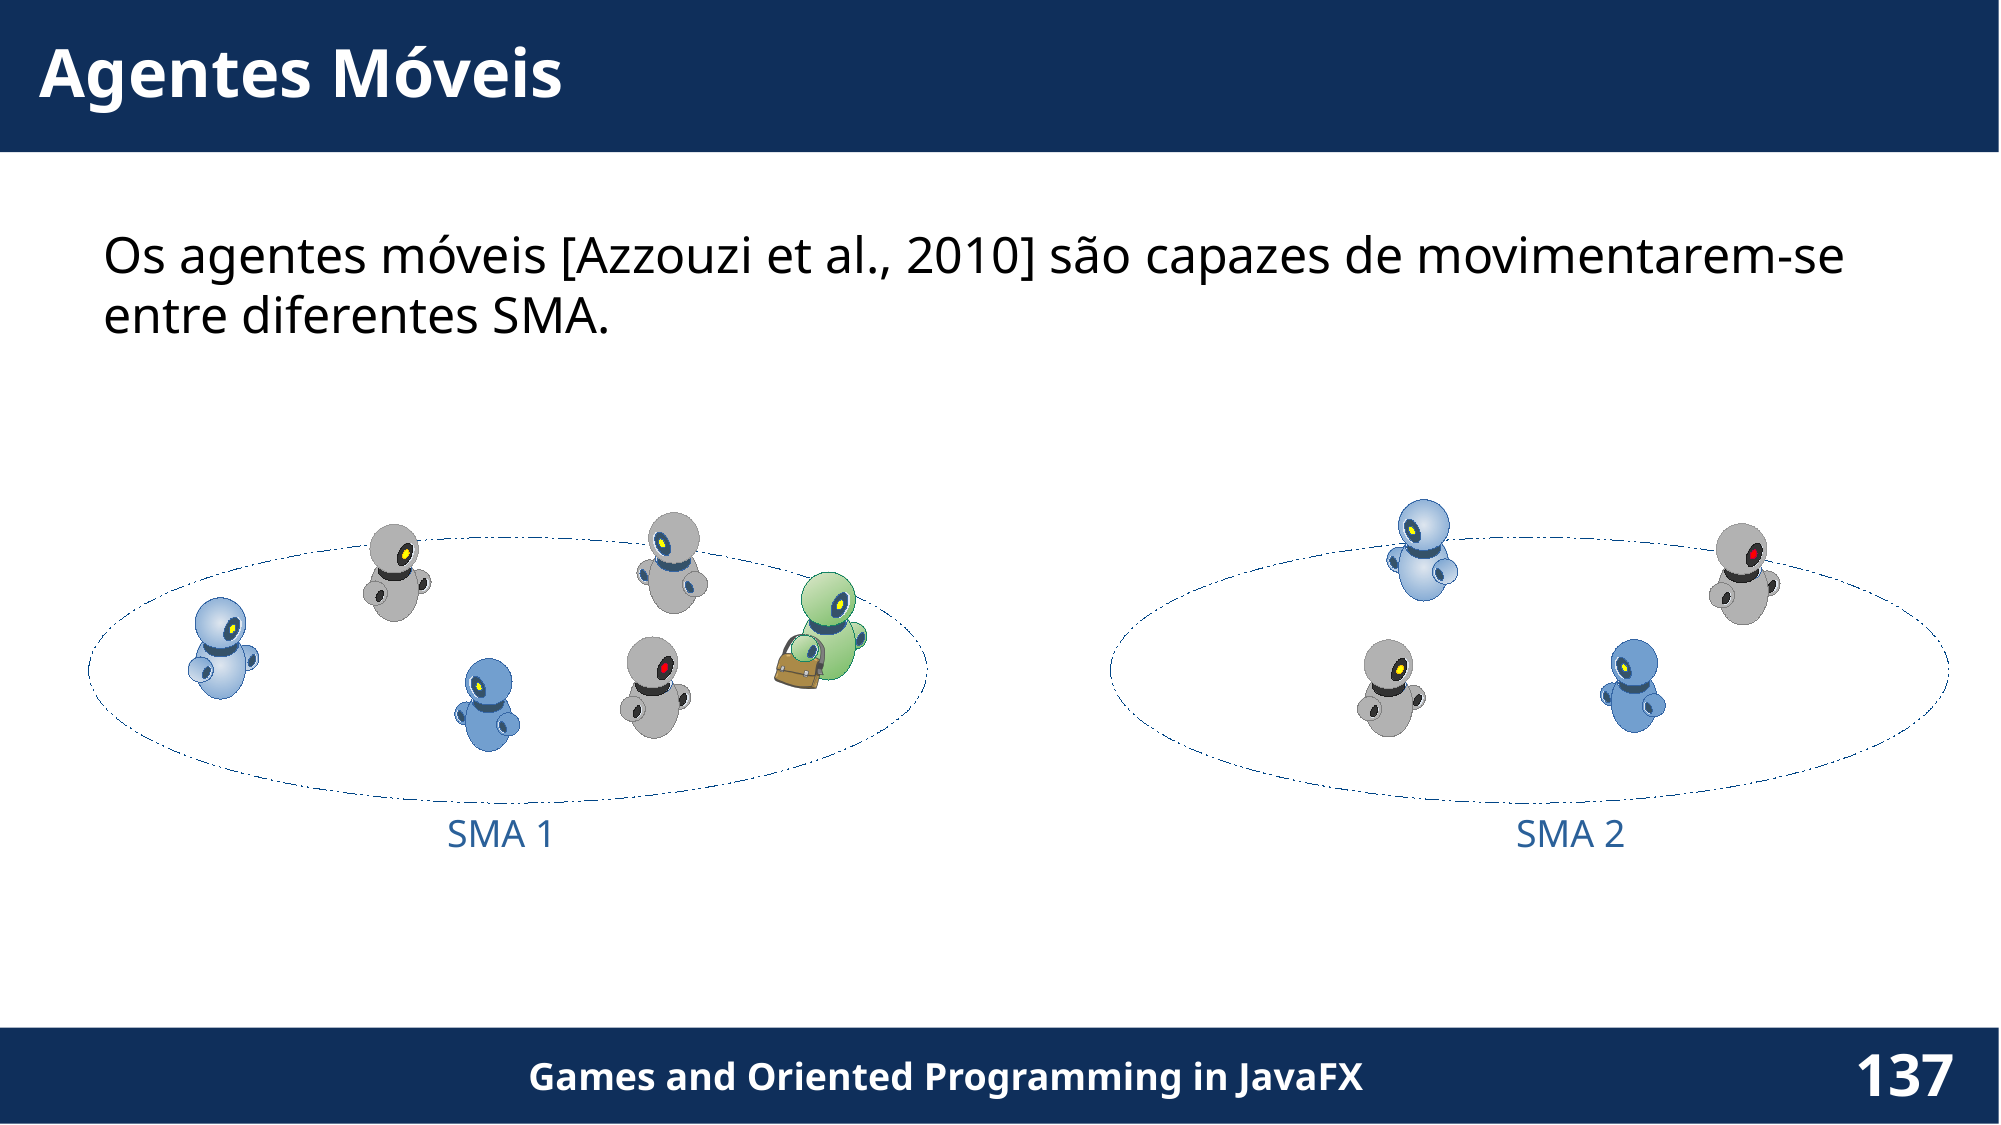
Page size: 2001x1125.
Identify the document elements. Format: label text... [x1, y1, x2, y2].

text_box [363, 524, 432, 622]
text_box Os agentes móveis [Azzouzi et al., 2010] são capazes de movimentarem-se entre diferentes SMA. [88, 216, 1947, 352]
picture [774, 634, 825, 689]
text_box [454, 658, 520, 752]
text_box Agentes Móveis [25, 23, 1999, 119]
text_box [1386, 499, 1458, 602]
text_box [791, 572, 867, 681]
text_box [1600, 639, 1666, 733]
text_box [1357, 639, 1426, 737]
text_box SMA 1 [324, 803, 680, 863]
text_box [1709, 523, 1781, 625]
text_box [620, 636, 691, 739]
text_box [188, 597, 259, 700]
text_box SMA 2 [1393, 803, 1748, 863]
text_box [636, 512, 708, 614]
